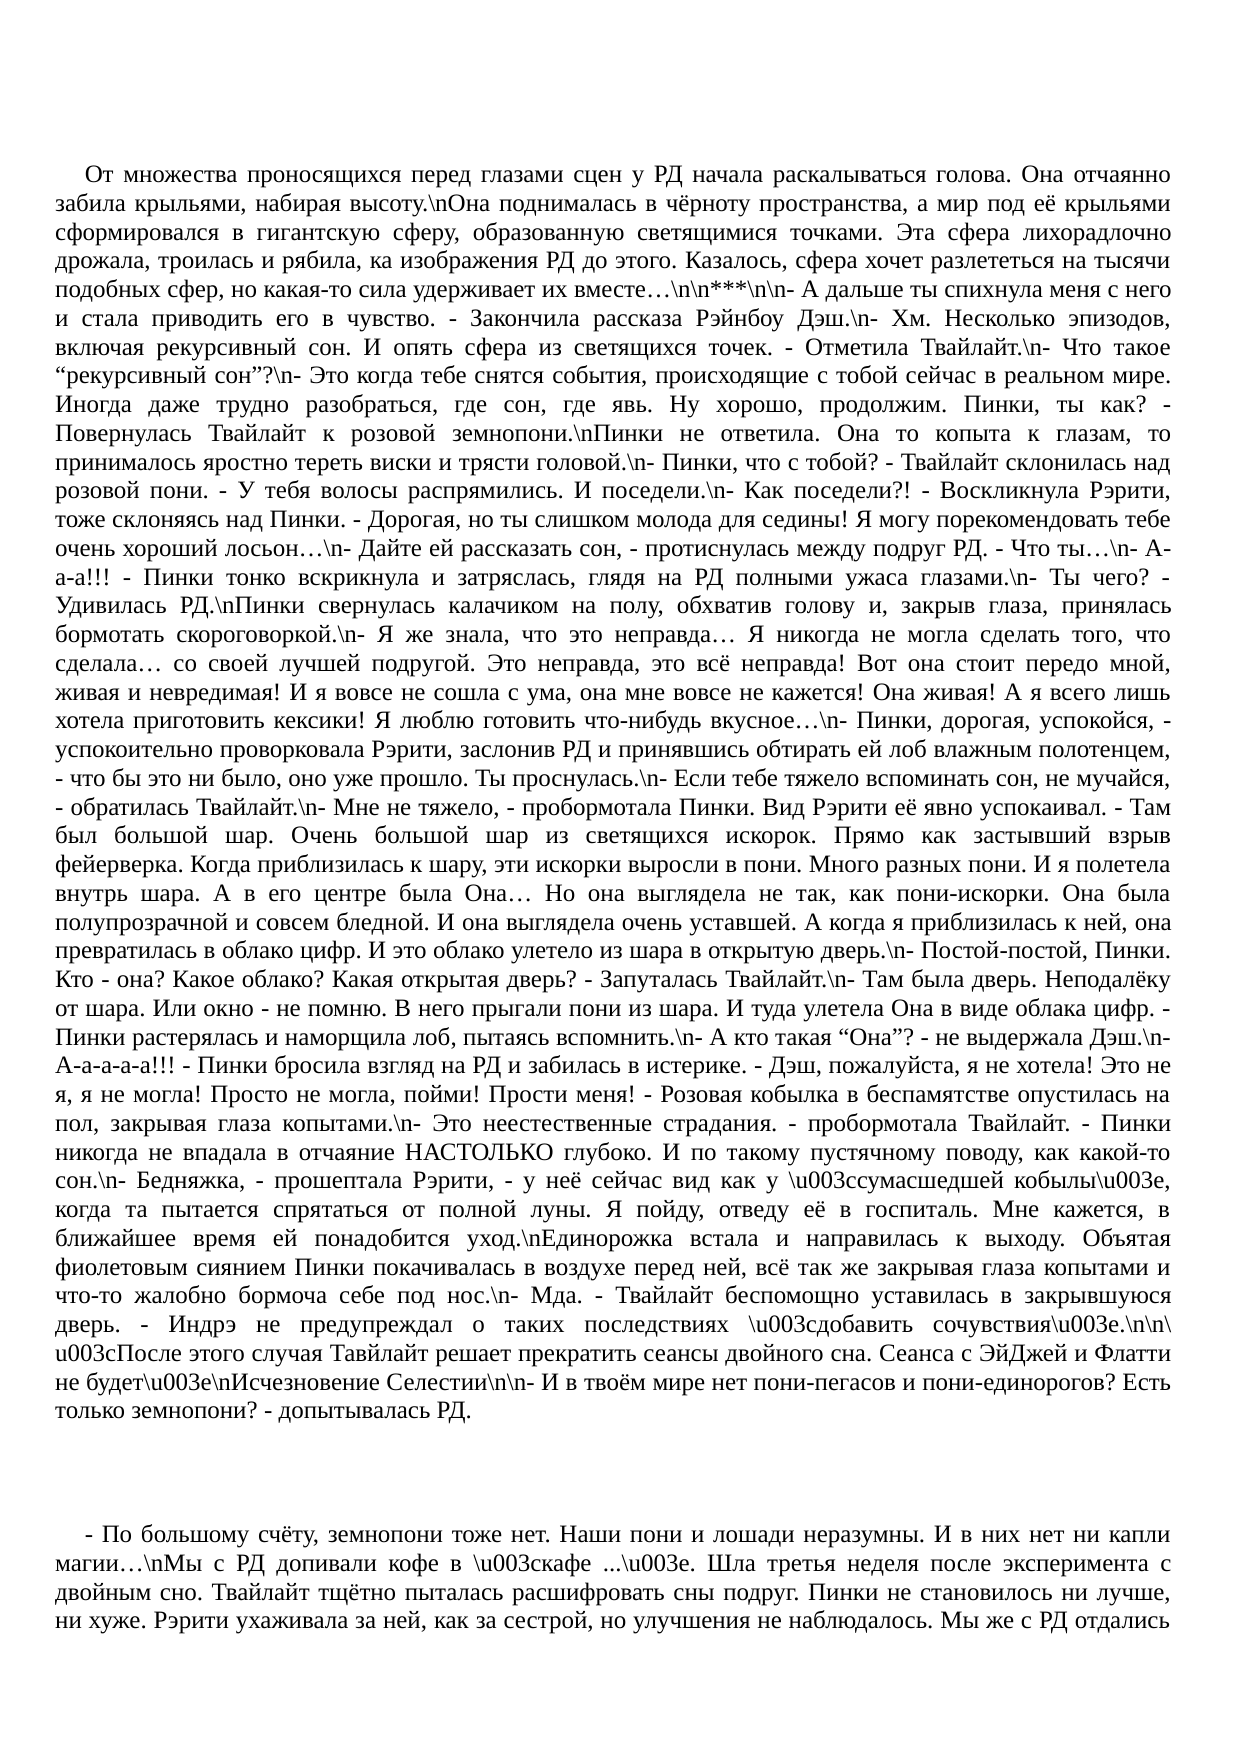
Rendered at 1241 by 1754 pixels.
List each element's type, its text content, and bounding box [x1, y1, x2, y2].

text - По большому счёту, земнопони тоже нет. Наши пони и лошади неразумны. И в них нет ни капли магии…\nМы с РД допивали кофе в \u003cкафе ...\u003e. Шла третья неделя после эксперимента с двойным сно. Твайлайт тщётно пыталась расшифровать сны подруг. Пинки не становилось ни лучше, ни хуже. Рэрити ухаживала за ней, как за сестрой, но улучшения не наблюдалось. Мы же с РД отдались [55, 1519, 1172, 1634]
text От множества проносящихся перед глазами сцен у РД начала раскалываться голова. Она отчаянно забила крыльями, набирая высоту.\nОна поднималась в чёрноту пространства, а мир под её крыльями сформировался в гигантскую сферу, образованную светящимися точками. Эта сфера лихорадлочно дрожала, троилась и рябила, ка изображения РД до этого. Казалось, сфера хочет разлететься на тысячи подобных сфер, но какая-то сила удерживает их вместе…\n\n***\n\n- А дальше ты спихнула меня с него и стала приводить его в чувство. - Закончила рассказа Рэйнбоу Дэш.\n- Хм. Несколько эпизодов, включая рекурсивный сон. И опять сфера из светящихся точек. - Отметила Твайлайт.\n- Что такое “рекурсивный сон”?\n- Это когда тебе снятся события, происходящие с тобой сейчас в реальном мире. Иногда даже трудно разобраться, где сон, где явь. Ну хорошо, продолжим. Пинки, ты как? - Повернулась Твайлайт к розовой земнопони.\nПинки не ответила. Она то копыта к глазам, то принималось яростно тереть виски и трясти головой.\n- Пинки, что с тобой? - Твайлайт склонилась над розовой пони. - У тебя волосы распрямились. И поседели.\n- Как поседели?! - Воскликнула Рэрити, тоже склоняясь над Пинки. - Дорогая, но ты слишком молода для седины! Я могу порекомендовать тебе очень хороший лосьон…\n- Дайте ей рассказать сон, - протиснулась между подруг РД. - Что ты…\n- А-а-а!!! - Пинки тонко вскрикнула и затряслась, глядя на РД полными ужаса глазами.\n- Ты чего? - Удивилась РД.\nПинки свернулась калачиком на полу, обхватив голову и, закрыв глаза, принялась бормотать скороговоркой.\n- Я же знала, что это неправда… Я никогда не могла сделать того, что сделала… со своей лучшей подругой. Это неправда, это всё неправда! Вот она стоит передо мной, живая и невредимая! И я вовсе не сошла с ума, она мне вовсе не кажется! Она живая! А я всего лишь хотела приготовить кексики! Я люблю готовить что-нибудь вкусное…\n- Пинки, дорогая, успокойся, - успокоительно проворковала Рэрити, заслонив РД и принявшись обтирать ей лоб влажным полотенцем, - что бы это ни было, оно уже прошло. Ты проснулась.\n- Если тебе тяжело вспоминать сон, не мучайся, - обратилась Твайлайт.\n- Мне не тяжело, - пробормотала Пинки. Вид Рэрити её явно успокаивал. - Там был большой шар. Очень большой шар из светящихся искорок. Прямо как застывший взрыв фейерверка. Когда приблизилась к шару, эти искорки выросли в пони. Много разных пони. И я полетела внутрь шара. А в его центре была Она… Но она выглядела не так, как пони-искорки. Она была полупрозрачной и совсем бледной. И она выглядела очень уставшей. А когда я приблизилась к ней, она превратилась в облако цифр. И это облако улетело из шара в открытую дверь.\n- Постой-постой, Пинки. Кто - она? Какое облако? Какая открытая дверь? - Запуталась Твайлайт.\n- Там была дверь. Неподалёку от шара. Или окно - не помню. В него прыгали пони из шара. И туда улетела Она в виде облака цифр. - Пинки растерялась и наморщила лоб, пытаясь вспомнить.\n- А кто такая “Она”? - не выдержала Дэш.\n- А-а-а-а-а!!! - Пинки бросила взгляд на РД и забилась в истерике. - Дэш, пожалуйста, я не хотела! Это не я, я не могла! Просто не могла, пойми! Прости меня! - Розовая кобылка в беспамятстве опустилась на пол, закрывая глаза копытами.\n- Это неестественные страдания. - пробормотала Твайлайт. - Пинки никогда не впадала в отчаяние НАСТОЛЬКО глубоко. И по такому пустячному поводу, как какой-то сон.\n- Бедняжка, - прошептала Рэрити, - у неё сейчас вид как у \u003cсумасшедшей кобылы\u003e, когда та пытается спрятаться от полной луны. Я пойду, отведу её в госпиталь. Мне кажется, в ближайшее время ей понадобится уход.\nЕдинорожка встала и направилась к выходу. Объятая фиолетовым сиянием Пинки покачивалась в воздухе перед ней, всё так же закрывая глаза копытами и что-то жалобно бормоча себе под нос.\n- Мда. - Твайлайт беспомощно уставилась в закрывшуюся дверь. - Индрэ не предупреждал о таких последствиях \u003cдобавить сочувствия\u003e.\n\n\u003cПосле этого случая Тавйлайт решает прекратить сеансы двойного сна. Сеанса с ЭйДжей и Флатти не будет\u003e\nИсчезновение Селестии\n\n- И в твоём мире нет пони-пегасов и пони-единорогов? Есть только земнопони? - допытывалась РД. [55, 159, 1172, 1424]
